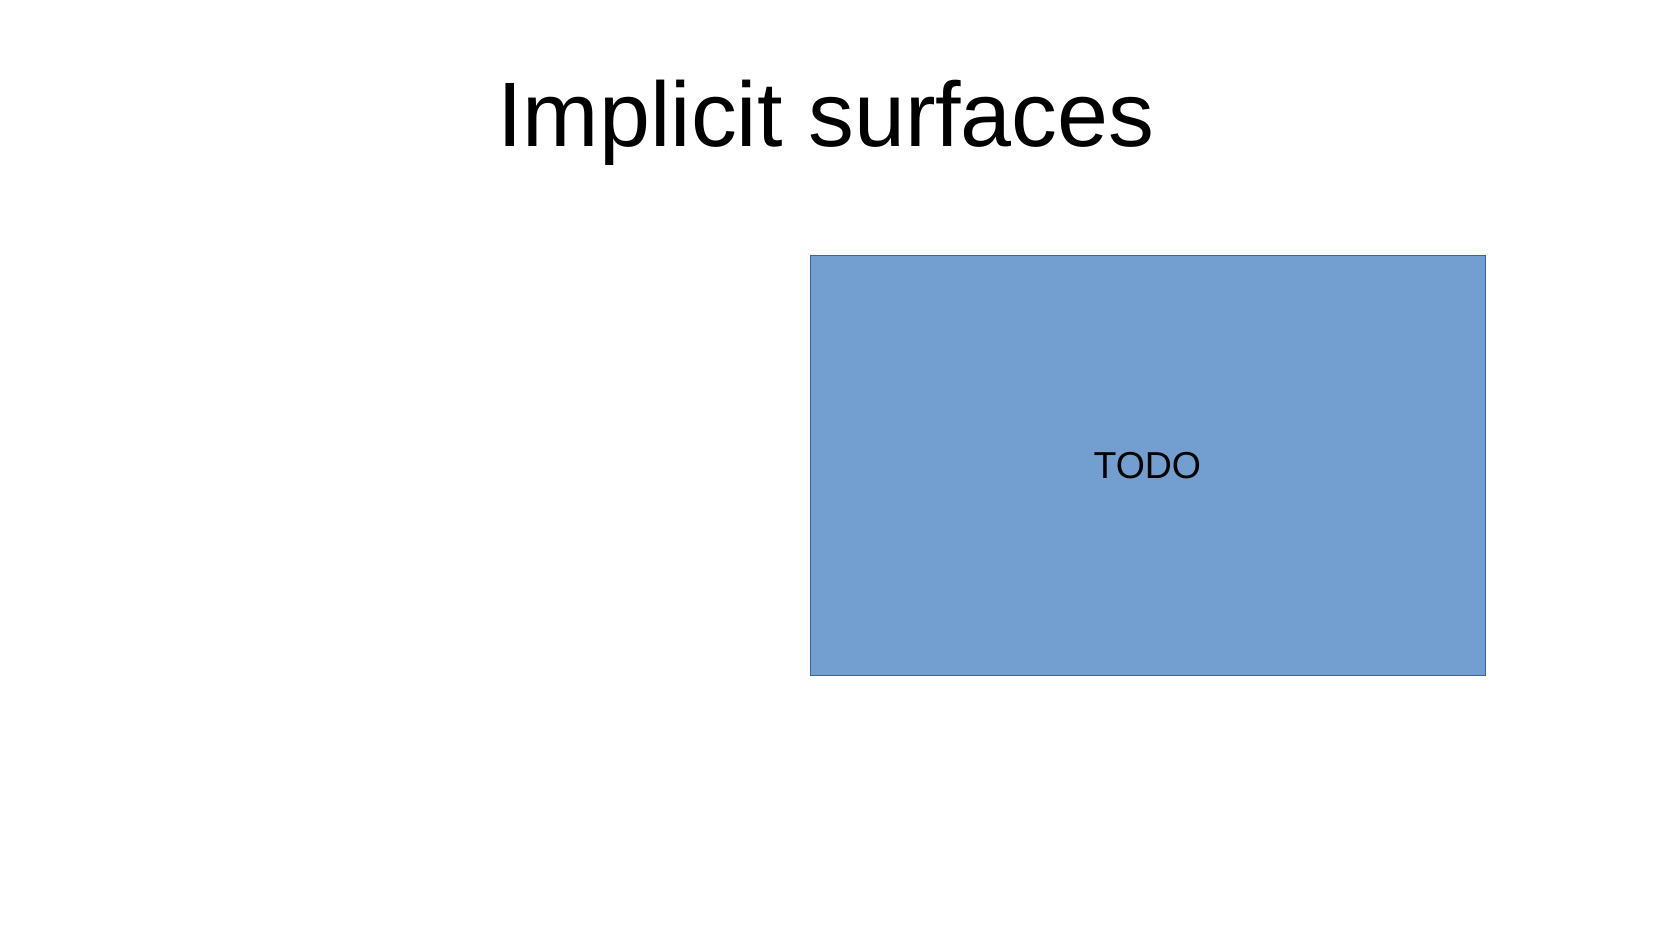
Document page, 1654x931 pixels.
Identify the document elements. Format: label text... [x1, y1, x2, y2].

text_box TODO [810, 255, 1486, 676]
title Implicit surfaces [82, 37, 1571, 193]
